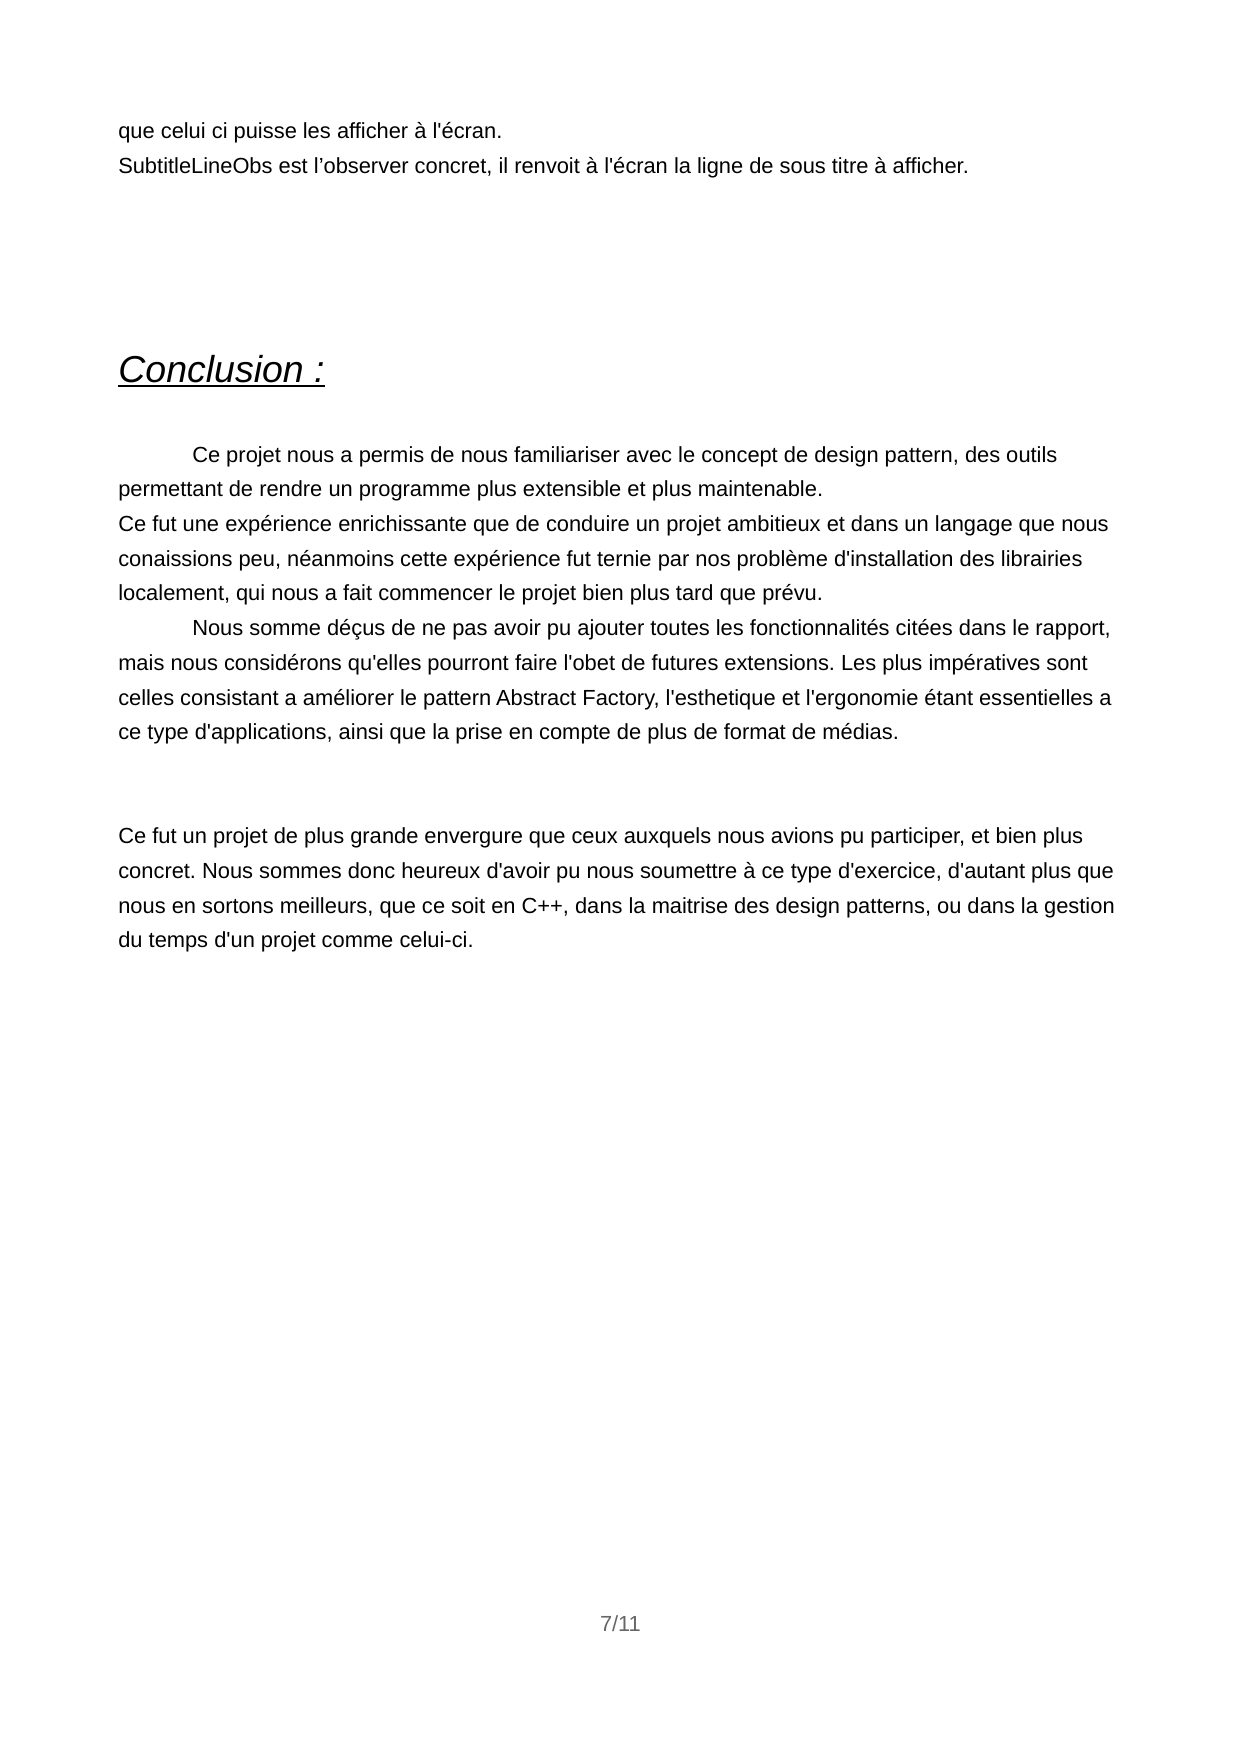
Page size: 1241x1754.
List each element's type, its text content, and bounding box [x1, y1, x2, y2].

text Conclusion : [118, 347, 1122, 391]
text SubtitleLineObs est l’observer concret, il renvoit à l'écran la ligne de sous titre à afficher. [118, 153, 1122, 218]
text Ce fut un projet de plus grande envergure que ceux auxquels nous avions pu participer, et bien plus concret. Nous sommes donc heureux d'avoir pu nous soumettre à ce type d'exercice, d'autant plus que nous en sortons meilleurs, que ce soit en C++, dans la maitrise des design patterns, ou dans la gestion du temps d'un projet comme celui-ci. [118, 823, 1122, 952]
text Ce fut une expérience enrichissante que de conduire un projet ambitieux et dans un langage que nous conaissions peu, néanmoins cette expérience fut ternie par nos problème d'installation des librairies localement, qui nous a fait commencer le projet bien plus tard que prévu. [118, 511, 1122, 606]
text Nous somme déçus de ne pas avoir pu ajouter toutes les fonctionnalités citées dans le rapport, mais nous considérons qu'elles pourront faire l'obet de futures extensions. Les plus impératives sont celles consistant a améliorer le pattern Abstract Factory, l'esthetique et l'ergonomie étant essentielles a ce type d'applications, ainsi que la prise en compte de plus de format de médias. [118, 615, 1122, 744]
text Ce projet nous a permis de nous familiariser avec le concept de design pattern, des outils permettant de rendre un programme plus extensible et plus maintenable. [118, 442, 1122, 501]
text que celui ci puisse les afficher à l'écran. [118, 118, 1122, 143]
